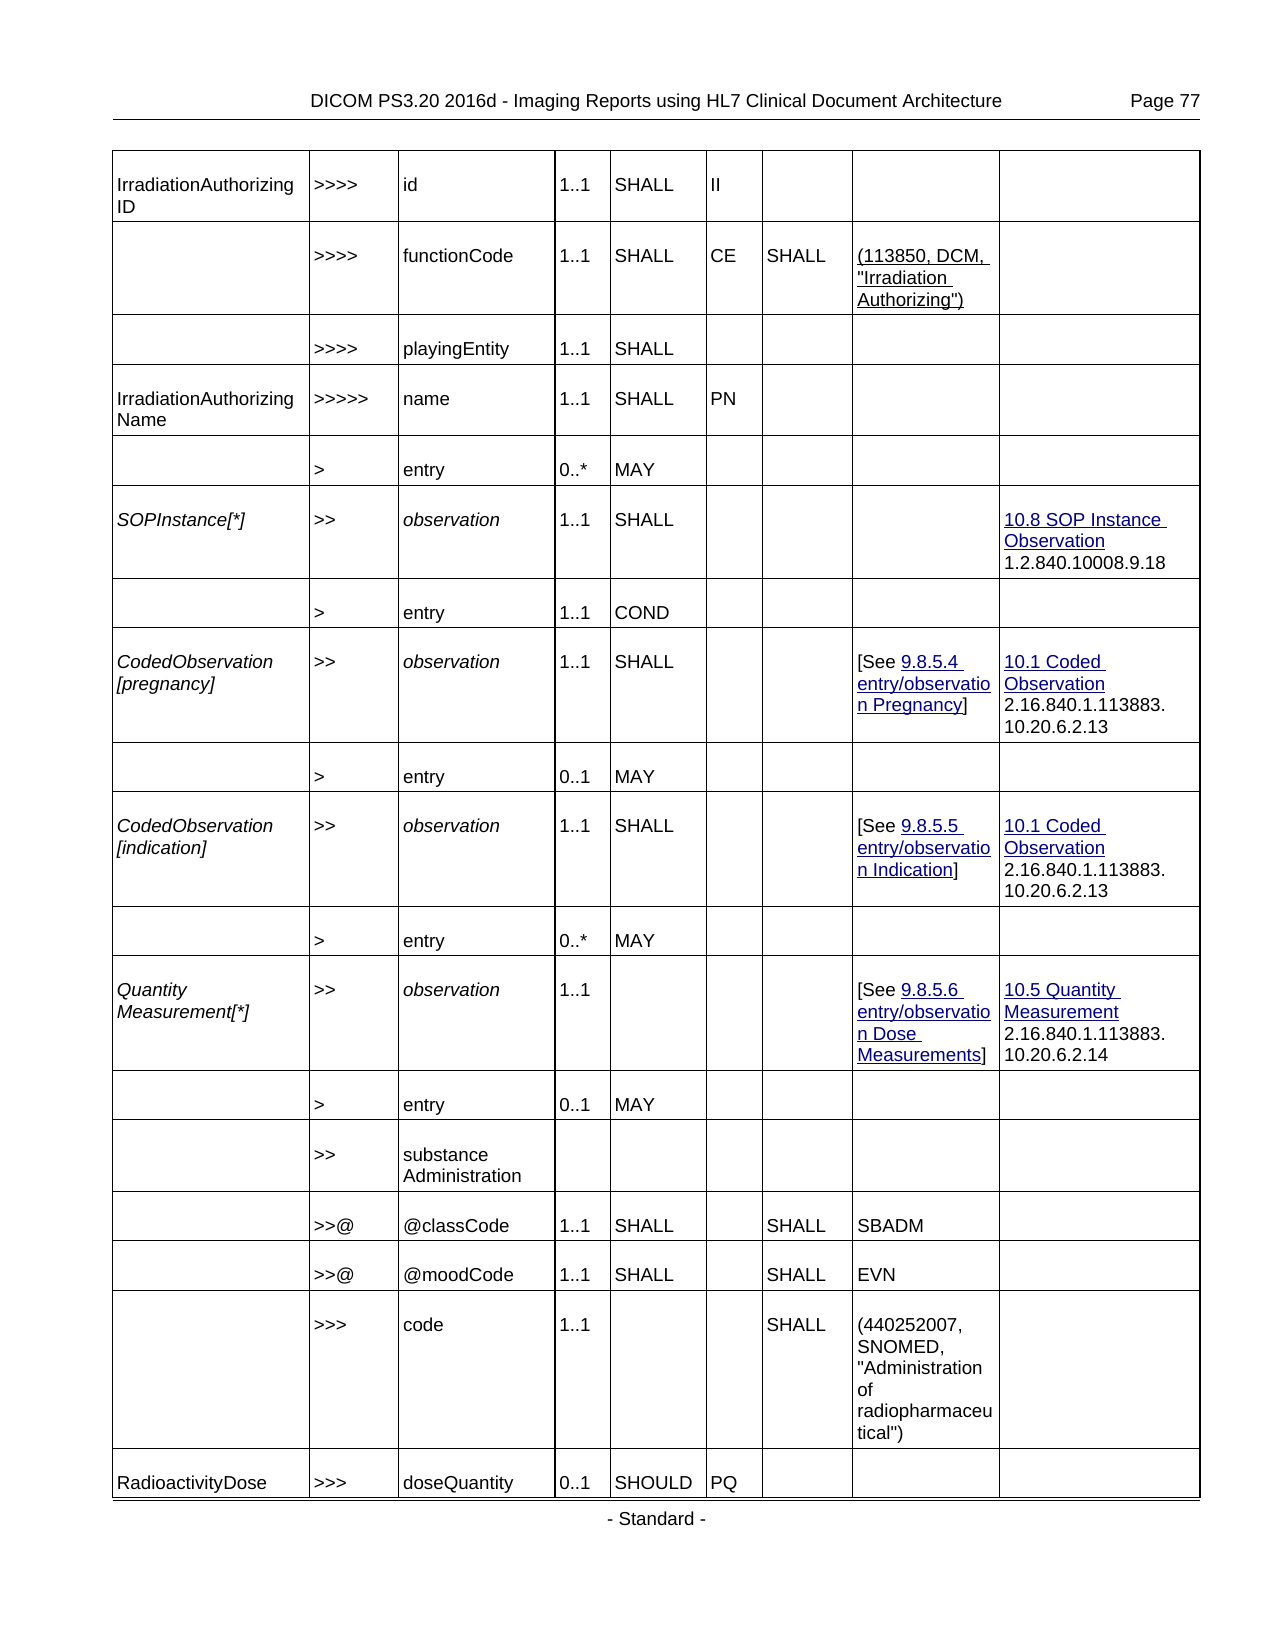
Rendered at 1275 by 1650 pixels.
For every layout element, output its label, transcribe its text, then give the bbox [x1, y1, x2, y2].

table_cell 1..1 [556, 486, 610, 577]
table_cell [707, 956, 762, 1070]
table_cell [853, 1449, 999, 1497]
table_cell entry [399, 579, 554, 627]
table_cell [113, 579, 309, 627]
table_cell [113, 222, 309, 314]
table_cell 10.5 Quantity Measurement 2.16.840.1.113883.​10.20.6.2.14 [1000, 956, 1199, 1070]
table_cell [707, 486, 762, 577]
table_cell [113, 907, 309, 955]
table_cell >>> [310, 1449, 398, 1497]
table_cell Radioactivity​Dose [113, 1449, 309, 1497]
table_cell CE [707, 222, 762, 314]
table_cell >>>> [310, 222, 398, 314]
table_cell [113, 436, 309, 485]
table_cell II [707, 151, 762, 221]
table_cell 10.8 SOP Instance Observation 1.2.840.10008.9.18 [1000, 486, 1199, 577]
table_cell [763, 792, 852, 906]
table_cell SHALL [763, 1241, 852, 1290]
table_cell @classCode [399, 1192, 554, 1240]
table_cell [707, 1120, 762, 1191]
table_cell 0..1 [556, 1071, 610, 1119]
table_cell [853, 1120, 999, 1191]
table_cell [853, 907, 999, 955]
table_cell MAY [611, 907, 706, 955]
table_cell [113, 1192, 309, 1240]
table_cell 10.1 Coded Observation 2.16.840.1.113883.​10.20.6.2.13 [1000, 792, 1199, 906]
table_cell entry [399, 907, 554, 955]
table_cell [707, 436, 762, 485]
table_cell >> [310, 1120, 398, 1191]
table_cell [611, 956, 706, 1070]
table_cell 0..* [556, 907, 610, 955]
table_cell id [399, 151, 554, 221]
table_cell COND [611, 579, 706, 627]
table_cell [1000, 1120, 1199, 1191]
table_cell 1..1 [556, 151, 610, 221]
table_cell [853, 315, 999, 364]
table_cell >> [310, 792, 398, 906]
table_cell [1000, 743, 1199, 791]
table_cell MAY [611, 743, 706, 791]
table_cell >>@ [310, 1192, 398, 1240]
table_cell [1000, 436, 1199, 485]
table_cell [853, 151, 999, 221]
table_cell [763, 628, 852, 742]
table_cell observation [399, 486, 554, 577]
table_cell [707, 1192, 762, 1240]
table_cell [763, 1449, 852, 1497]
table_cell SHALL [611, 151, 706, 221]
table_cell SHALL [611, 365, 706, 435]
table_cell [611, 1291, 706, 1447]
table_cell [1000, 1192, 1199, 1240]
table_cell [707, 907, 762, 955]
table_cell PN [707, 365, 762, 435]
table_cell [1000, 579, 1199, 627]
table_cell [763, 579, 852, 627]
table_cell Quantity​Measurement[*] [113, 956, 309, 1070]
table_cell 1..1 [556, 792, 610, 906]
table_cell [853, 579, 999, 627]
table_cell [707, 628, 762, 742]
table_cell 1..1 [556, 222, 610, 314]
table_cell entry [399, 1071, 554, 1119]
table_cell [853, 743, 999, 791]
table_cell > [310, 436, 398, 485]
table_cell playing​Entity [399, 315, 554, 364]
table_cell 1..1 [556, 579, 610, 627]
table_cell observation [399, 956, 554, 1070]
table_cell [763, 365, 852, 435]
table_cell 1..1 [556, 956, 610, 1070]
table_cell entry [399, 743, 554, 791]
table_cell observation [399, 792, 554, 906]
table_cell [113, 1071, 309, 1119]
table_cell [556, 1120, 610, 1191]
table_cell [707, 1241, 762, 1290]
table_cell (440252007, SNOMED, "Administration of radiopharmaceutical") [853, 1291, 999, 1447]
table_cell [1000, 222, 1199, 314]
table_cell 1..1 [556, 315, 610, 364]
table_cell 1..1 [556, 628, 610, 742]
table_cell name [399, 365, 554, 435]
table_cell [707, 743, 762, 791]
table_cell [707, 792, 762, 906]
table_cell code [399, 1291, 554, 1447]
table_cell 0..1 [556, 1449, 610, 1497]
table_cell [763, 486, 852, 577]
table_cell Coded​Observation​[pregnancy] [113, 628, 309, 742]
table_cell observation [399, 628, 554, 742]
table_cell >> [310, 956, 398, 1070]
table_cell > [310, 743, 398, 791]
table_cell SHALL [763, 1291, 852, 1447]
table_cell SHALL [611, 1192, 706, 1240]
table_cell [707, 1071, 762, 1119]
table_cell [853, 486, 999, 577]
table_cell SHALL [611, 486, 706, 577]
table_cell MAY [611, 1071, 706, 1119]
table_cell [1000, 1071, 1199, 1119]
table_cell [See 9.8.5.4 entry/observation Pregnancy] [853, 628, 999, 742]
table_cell [1000, 1449, 1199, 1497]
table_cell Irradiation​Authorizing​ID [113, 151, 309, 221]
table_cell EVN [853, 1241, 999, 1290]
table_cell [763, 436, 852, 485]
table_cell > [310, 579, 398, 627]
table_cell 1..1 [556, 365, 610, 435]
table_cell entry [399, 436, 554, 485]
table_cell [853, 365, 999, 435]
table_cell (113850, DCM, "Irradiation Authorizing") [853, 222, 999, 314]
table_cell [113, 1241, 309, 1290]
table_cell [763, 151, 852, 221]
table_cell [1000, 907, 1199, 955]
table_cell [113, 743, 309, 791]
table_cell [763, 315, 852, 364]
table_cell [1000, 151, 1199, 221]
table_cell [763, 1071, 852, 1119]
table_cell SHALL [763, 1192, 852, 1240]
table_cell dose​Quantity [399, 1449, 554, 1497]
table_cell [853, 1071, 999, 1119]
table_cell [763, 907, 852, 955]
table_cell 1..1 [556, 1291, 610, 1447]
table_cell SHALL [611, 628, 706, 742]
table_cell > [310, 1071, 398, 1119]
table_cell [611, 1120, 706, 1191]
table_cell [1000, 1241, 1199, 1290]
table_cell [113, 1120, 309, 1191]
table_cell [707, 1291, 762, 1447]
table_cell >> [310, 486, 398, 577]
table_cell Irradiation​Authorizing​Name [113, 365, 309, 435]
table_cell SBADM [853, 1192, 999, 1240]
table_cell [113, 1291, 309, 1447]
table_cell [763, 956, 852, 1070]
table_cell [See 9.8.5.6 entry/observation Dose Measurements] [853, 956, 999, 1070]
table_cell SHALL [611, 1241, 706, 1290]
table_cell > [310, 907, 398, 955]
table_cell 0..1 [556, 743, 610, 791]
table_cell SHALL [763, 222, 852, 314]
table_cell 1..1 [556, 1241, 610, 1290]
table_cell [1000, 365, 1199, 435]
table_cell SOPInstance[*] [113, 486, 309, 577]
table_cell >>> [310, 1291, 398, 1447]
table_cell 0..* [556, 436, 610, 485]
table_cell Coded​Observation​[indication] [113, 792, 309, 906]
table_cell 1..1 [556, 1192, 610, 1240]
table_cell SHALL [611, 222, 706, 314]
table_cell [1000, 315, 1199, 364]
table_cell [707, 315, 762, 364]
table_cell >>>> [310, 315, 398, 364]
table_cell @moodCode [399, 1241, 554, 1290]
table_cell >> [310, 628, 398, 742]
table_cell [See 9.8.5.5 entry/observation Indication] [853, 792, 999, 906]
table_cell SHOULD [611, 1449, 706, 1497]
table_cell [853, 436, 999, 485]
table_cell MAY [611, 436, 706, 485]
table_cell [113, 315, 309, 364]
table_cell [763, 1120, 852, 1191]
table_cell SHALL [611, 315, 706, 364]
table_cell function​Code [399, 222, 554, 314]
table_cell >>>> [310, 151, 398, 221]
table_cell [707, 579, 762, 627]
table_cell PQ [707, 1449, 762, 1497]
table_cell >>>>> [310, 365, 398, 435]
table_cell >>@ [310, 1241, 398, 1290]
table_cell substance​Administration [399, 1120, 554, 1191]
table_cell [1000, 1291, 1199, 1447]
table_cell 10.1 Coded Observation 2.16.840.1.113883.​10.20.6.2.13 [1000, 628, 1199, 742]
table_cell [763, 743, 852, 791]
table_cell SHALL [611, 792, 706, 906]
